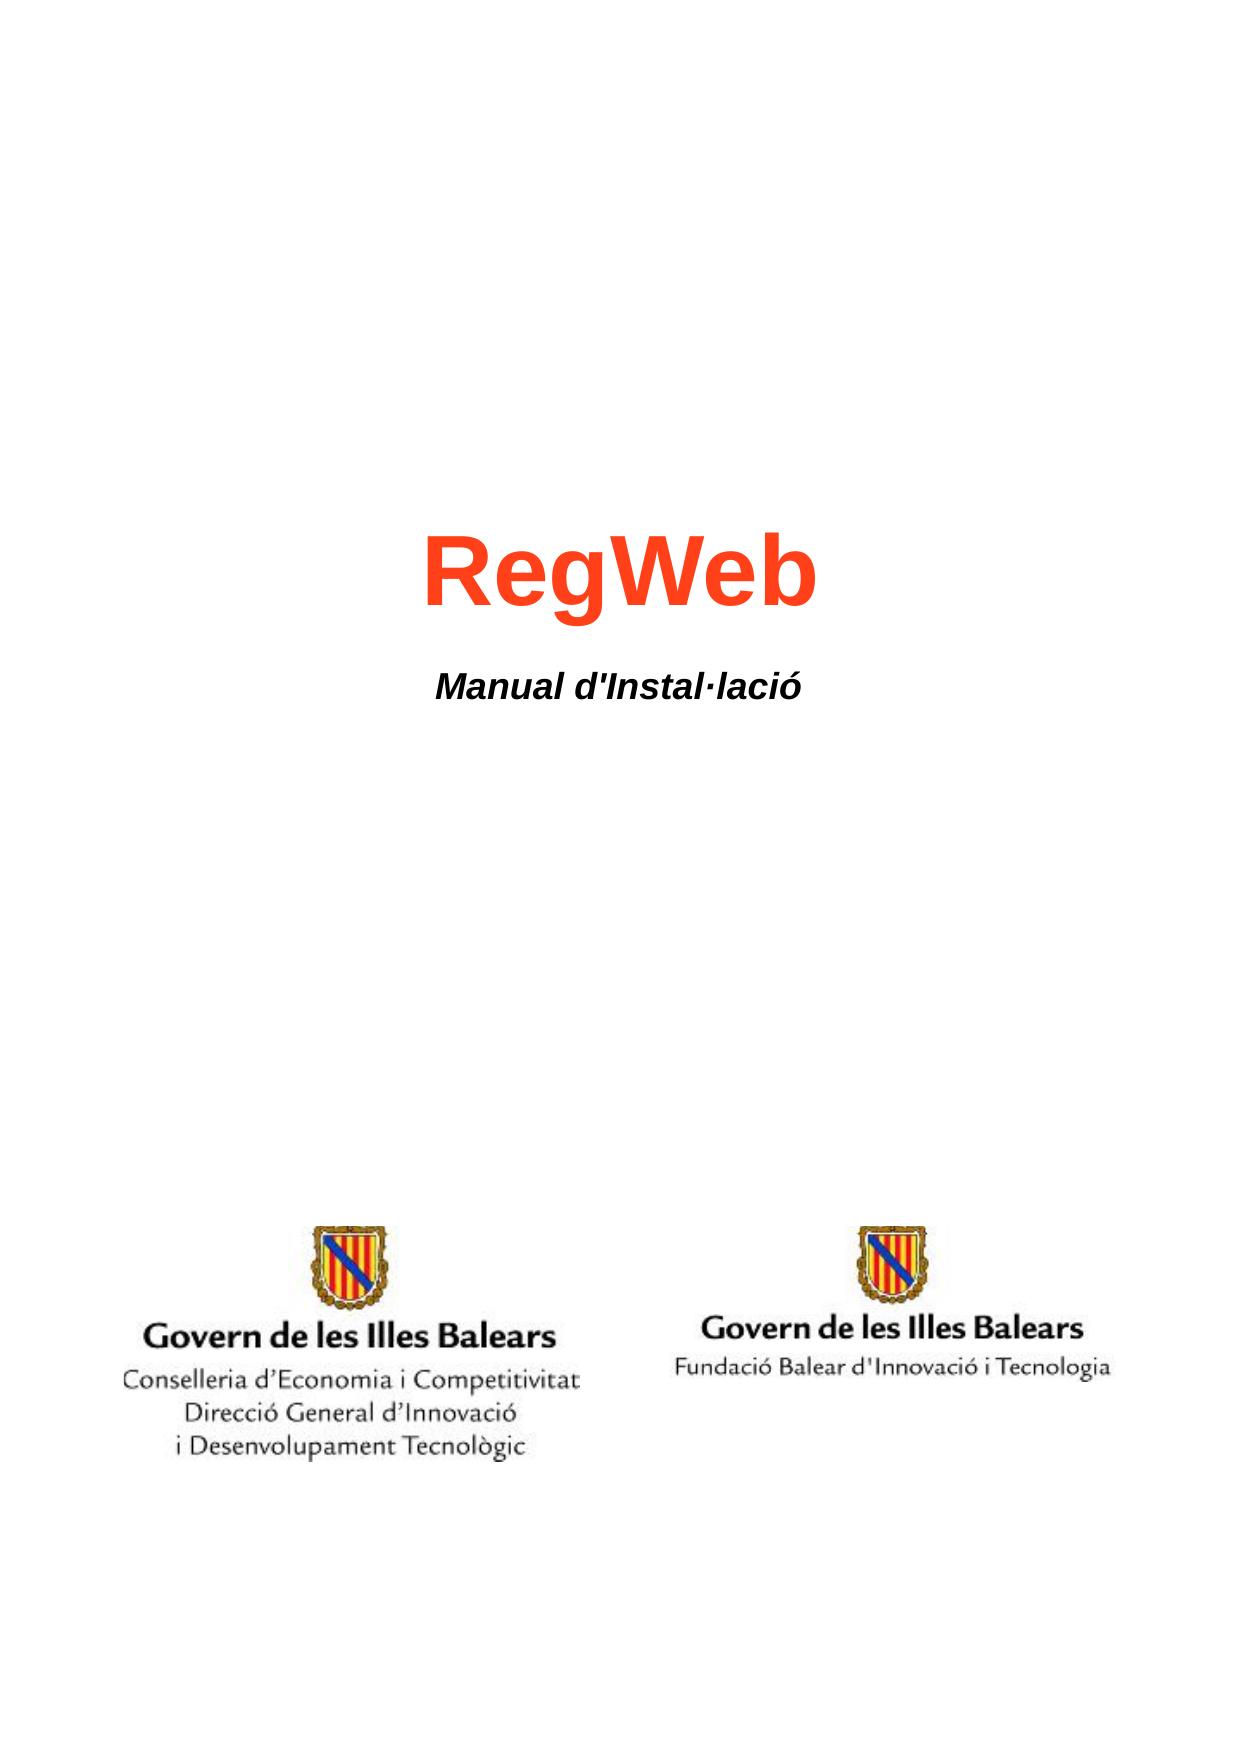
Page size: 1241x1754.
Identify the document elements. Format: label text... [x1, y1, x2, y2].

title RegWeb [118, 512, 1122, 627]
table_header [664, 1220, 1122, 1506]
picture [123, 1226, 580, 1462]
picture [669, 1226, 1117, 1382]
table_header [118, 1220, 586, 1506]
table_header [586, 1220, 664, 1506]
subtitle Manual d'Instal·lació [118, 664, 1122, 708]
